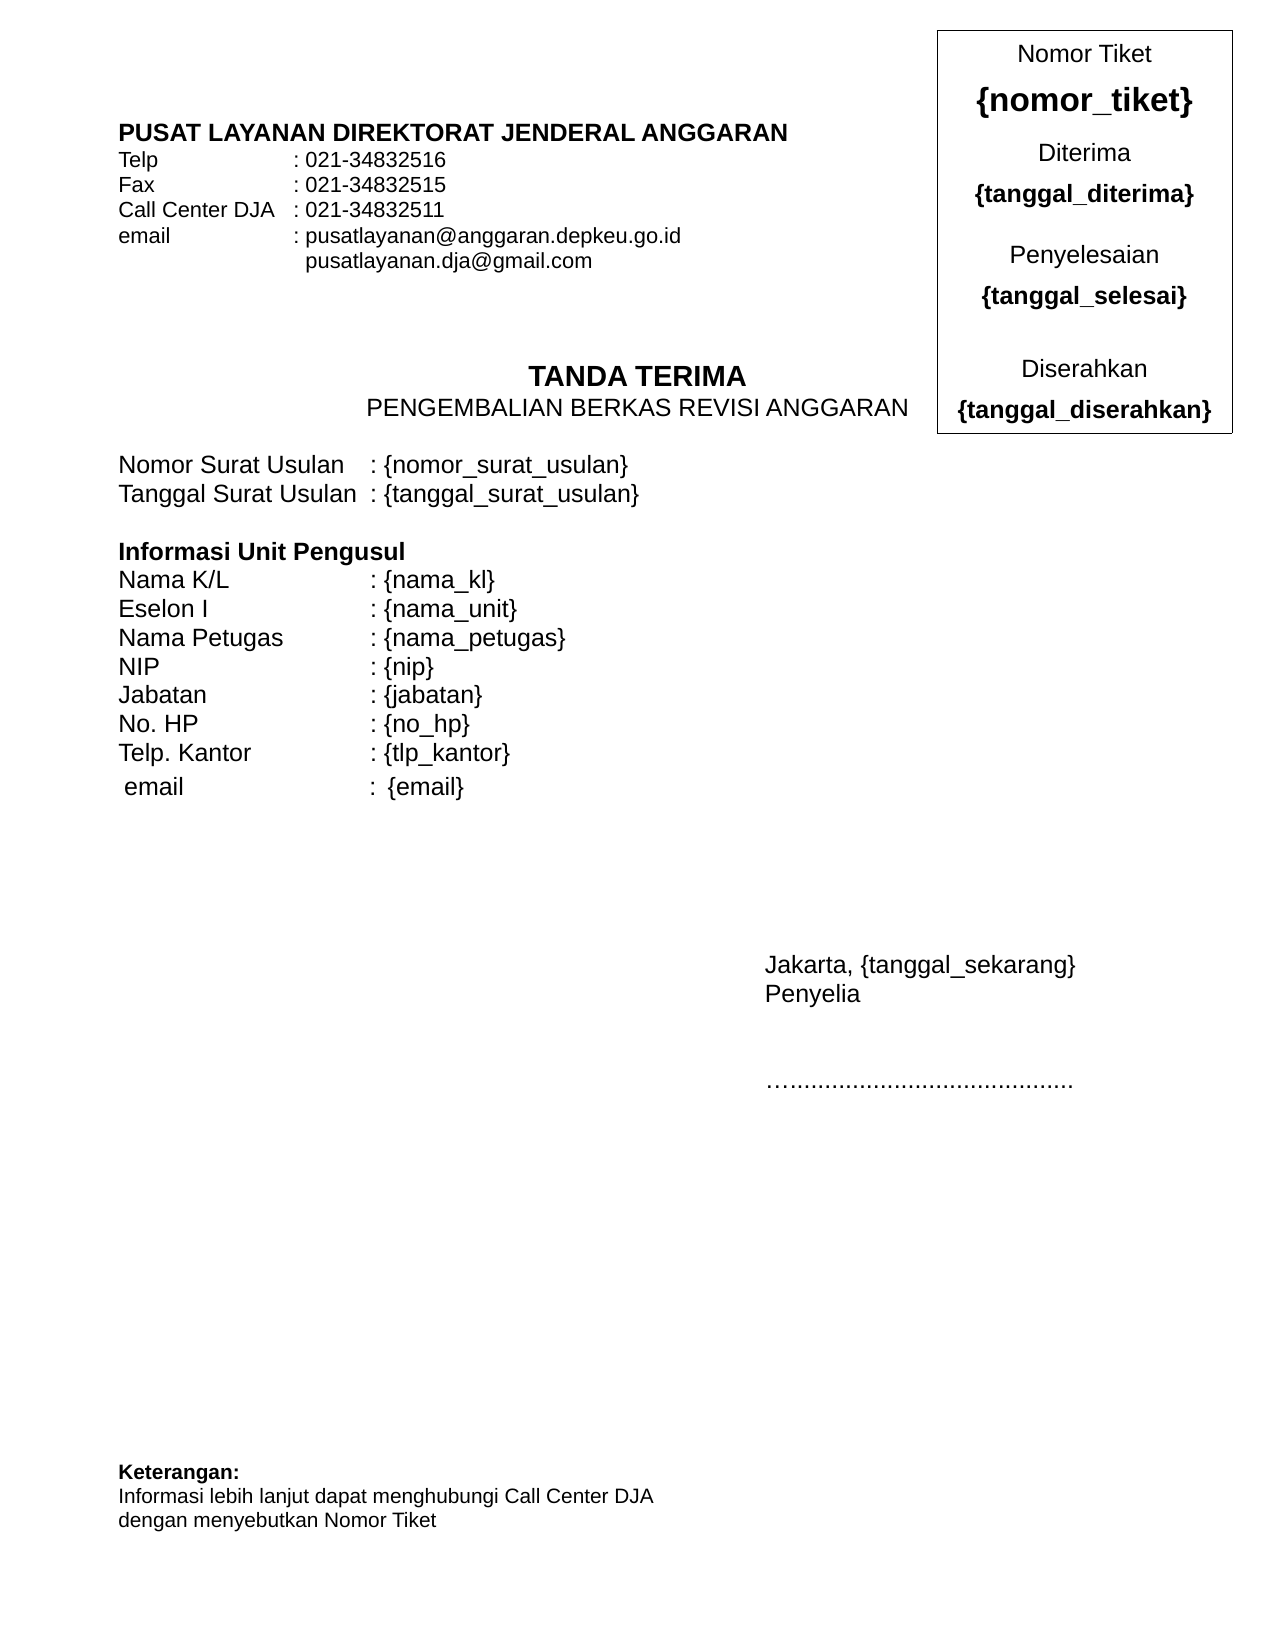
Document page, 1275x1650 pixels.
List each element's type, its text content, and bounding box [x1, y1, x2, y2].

text PENGEMBALIAN BERKAS REVISI ANGGARAN [118, 393, 937, 421]
table_header {email} [382, 766, 1157, 807]
text Telp : 021-34832516 [118, 147, 937, 172]
text Fax : 021-34832515 [118, 172, 937, 197]
text {tanggal_diterima} [946, 179, 1223, 208]
table_header : [269, 766, 382, 807]
text Penyelesaian [946, 221, 1223, 268]
text Call Center DJA : 021-34832511 [118, 197, 937, 222]
text Tanggal Surat Usulan : {tanggal_surat_usulan} [118, 479, 1157, 508]
text Jakarta, {tanggal_sekarang} [118, 950, 1157, 979]
text Nomor Tiket [946, 39, 1223, 68]
text PUSAT LAYANAN DIREKTORAT JENDERAL ANGGARAN [118, 118, 937, 147]
text {nomor_tiket} Diterima [946, 81, 1223, 167]
text TANDA TERIMA [118, 359, 937, 393]
text Penyelia [118, 979, 1157, 1008]
text Nama K/L : {nama_kl} [118, 565, 1157, 594]
text Informasi Unit Pengusul [118, 536, 1157, 565]
text …......................................... [118, 1065, 1157, 1094]
text pusatlayanan.dja@gmail.com [118, 248, 937, 273]
table_header email [118, 766, 268, 807]
text Nomor Surat Usulan : {nomor_surat_usulan} [118, 450, 1157, 479]
text {tanggal_selesai} [946, 281, 1223, 310]
text No. HP : {no_hp} [118, 709, 1157, 738]
text Telp. Kantor : {tlp_kantor} [118, 738, 1157, 766]
text Nama Petugas : {nama_petugas} [118, 623, 1157, 651]
text Eselon I : {nama_unit} [118, 594, 1157, 623]
text {tanggal_diserahkan} [946, 395, 1223, 424]
text NIP : {nip} [118, 651, 1157, 680]
text Jabatan : {jabatan} [118, 680, 1157, 709]
text email : pusatlayanan@anggaran.depkeu.go.id [118, 222, 937, 248]
text Diserahkan [946, 354, 1223, 383]
